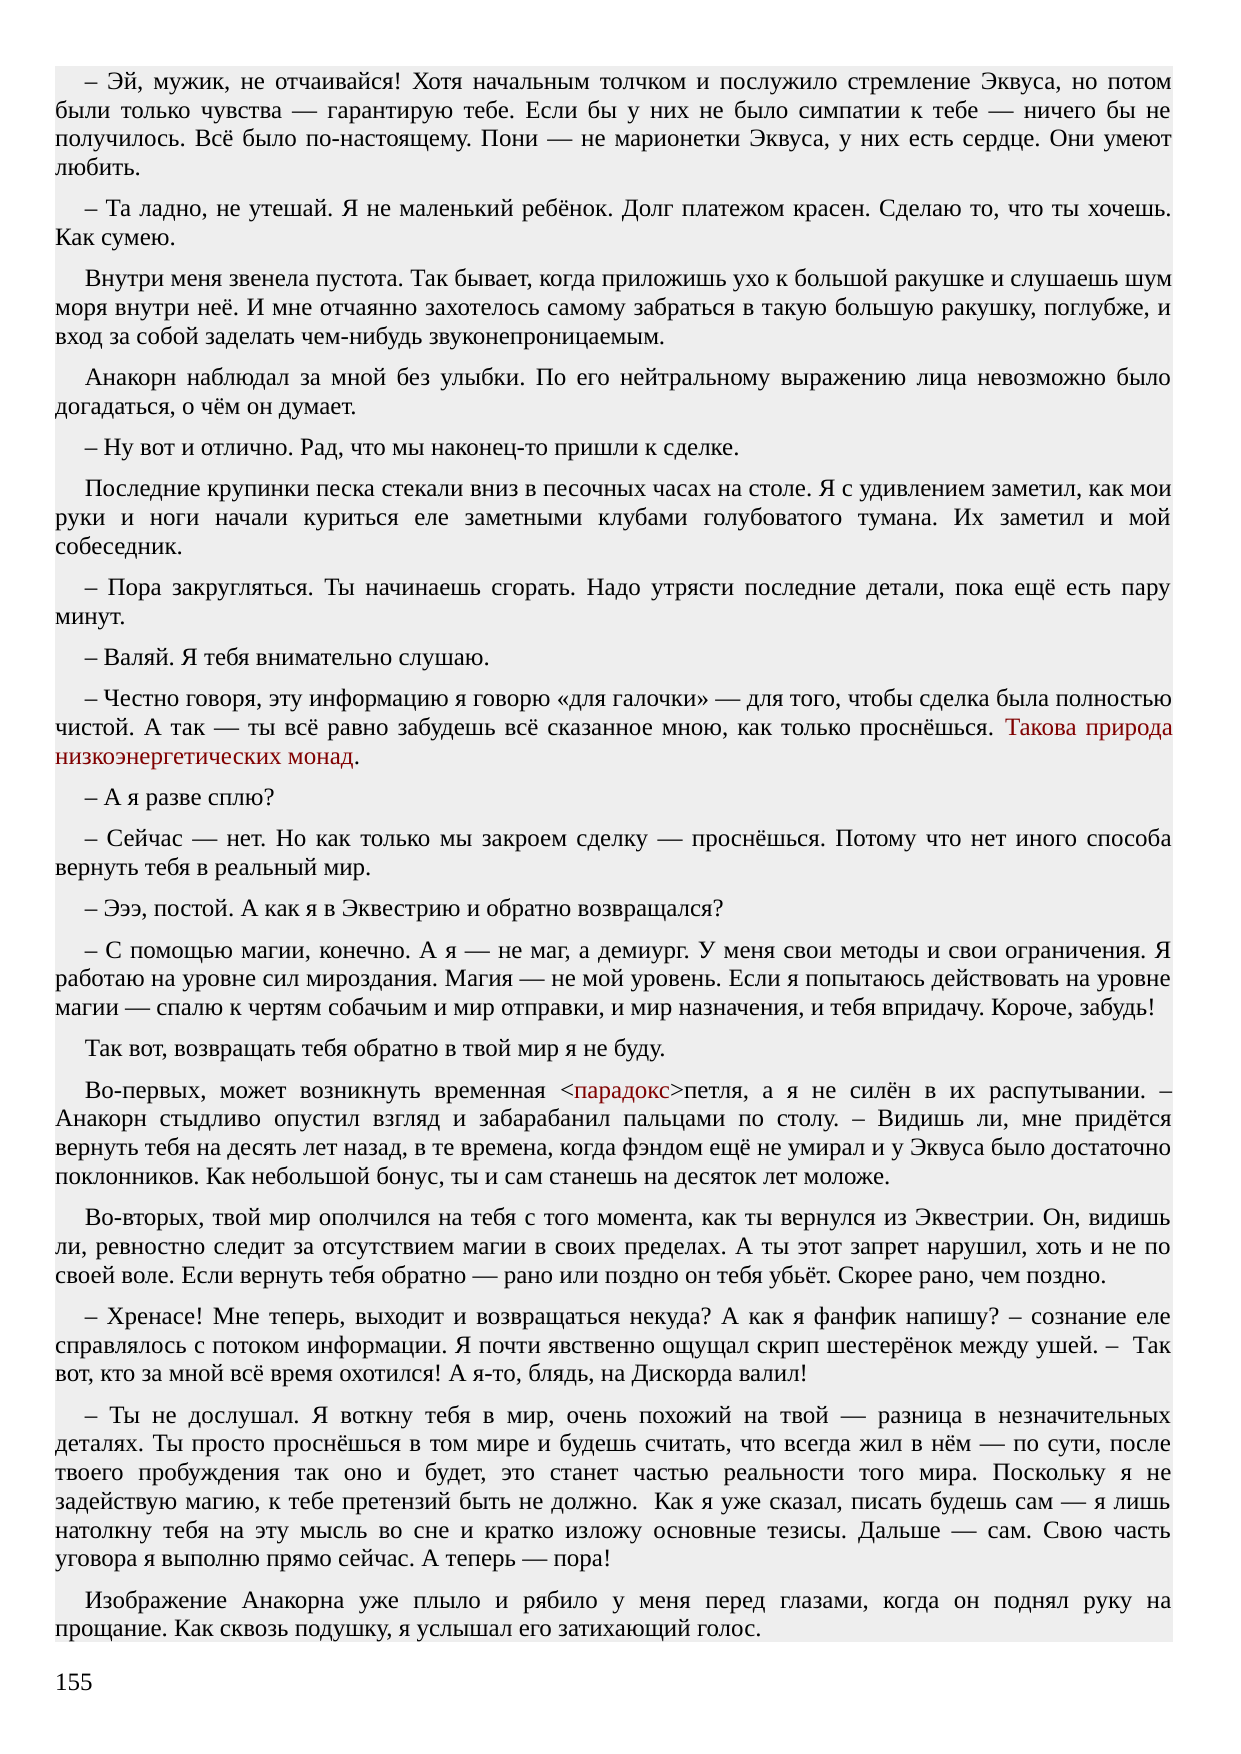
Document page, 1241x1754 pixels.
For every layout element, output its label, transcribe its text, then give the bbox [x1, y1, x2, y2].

text – С помощью магии, конечно. А я — не маг, а демиург. У меня свои методы и свои ограничения. Я работаю на уровне сил мироздания. Магия — не мой уровень. Если я попытаюсь действовать на уровне магии — спалю к чертям собачьим и мир отправки, и мир назначения, и тебя впридачу. Короче, забудь! [55, 935, 1173, 1021]
text – А я разве сплю? [55, 782, 1173, 811]
text – Ну вот и отлично. Рад, что мы наконец-то пришли к сделке. [55, 432, 1173, 461]
text Изображение Анакорна уже плыло и рябило у меня перед глазами, когда он поднял руку на прощание. Как сквозь подушку, я услышал его затихающий голос. [55, 1585, 1173, 1642]
text – Сейчас — нет. Но как только мы закроем сделку — проснёшься. Потому что нет иного способа вернуть тебя в реальный мир. [55, 823, 1173, 881]
text Во-первых, может возникнуть временная <парадокс>петля, а я не силён в их распутывании. – Анакорн стыдливо опустил взгляд и забарабанил пальцами по столу. – Видишь ли, мне придётся вернуть тебя на десять лет назад, в те времена, когда фэндом ещё не умирал и у Эквуса было достаточно поклонников. Как небольшой бонус, ты и сам станешь на десяток лет моложе. [55, 1075, 1173, 1190]
text Последние крупинки песка стекали вниз в песочных часах на столе. Я с удивлением заметил, как мои руки и ноги начали куриться еле заметными клубами голубоватого тумана. Их заметил и мой собеседник. [55, 473, 1173, 560]
text Так вот, возвращать тебя обратно в твой мир я не буду. [55, 1033, 1173, 1062]
text Во-вторых, твой мир ополчился на тебя с того момента, как ты вернулся из Эквестрии. Он, видишь ли, ревностно следит за отсутствием магии в своих пределах. А ты этот запрет нарушил, хоть и не по своей воле. Если вернуть тебя обратно — рано или поздно он тебя убьёт. Скорее рано, чем поздно. [55, 1202, 1173, 1288]
text – Эй, мужик, не отчаивайся! Хотя начальным толчком и послужило стремление Эквуса, но потом были только чувства — гарантирую тебе. Если бы у них не было симпатии к тебе — ничего бы не получилось. Всё было по-настоящему. Пони — не марионетки Эквуса, у них есть сердце. Они умеют любить. [55, 66, 1173, 181]
text – Честно говоря, эту информацию я говорю «для галочки» — для того, чтобы сделка была полностью чистой. А так — ты всё равно забудешь всё сказанное мною, как только проснёшься. Такова природа низкоэнергетических монад. [55, 683, 1173, 770]
text – Ты не дослушал. Я воткну тебя в мир, очень похожий на твой — разница в незначительных деталях. Ты просто проснёшься в том мире и будешь считать, что всегда жил в нём — по сути, после твоего пробуждения так оно и будет, это станет частью реальности того мира. Поскольку я не задействую магию, к тебе претензий быть не должно. Как я уже сказал, писать будешь сам — я лишь натолкну тебя на эту мысль во сне и кратко изложу основные тезисы. Дальше — сам. Свою часть уговора я выполню прямо сейчас. А теперь — пора! [55, 1400, 1173, 1572]
text Внутри меня звенела пустота. Так бывает, когда приложишь ухо к большой ракушке и слушаешь шум моря внутри неё. И мне отчаянно захотелось самому забраться в такую большую ракушку, поглубже, и вход за собой заделать чем-нибудь звуконепроницаемым. [55, 263, 1173, 350]
text – Та ладно, не утешай. Я не маленький ребёнок. Долг платежом красен. Сделаю то, что ты хочешь. Как сумею. [55, 193, 1173, 251]
text – Эээ, постой. А как я в Эквестрию и обратно возвращался? [55, 893, 1173, 922]
text – Пора закругляться. Ты начинаешь сгорать. Надо утрясти последние детали, пока ещё есть пару минут. [55, 572, 1173, 630]
text – Валяй. Я тебя внимательно слушаю. [55, 642, 1173, 671]
text – Хренасе! Мне теперь, выходит и возвращаться некуда? А как я фанфик напишу? – сознание еле справлялось с потоком информации. Я почти явственно ощущал скрип шестерёнок между ушей. – Так вот, кто за мной всё время охотился! А я-то, блядь, на Дискорда валил! [55, 1301, 1173, 1387]
text Анакорн наблюдал за мной без улыбки. По его нейтральному выражению лица невозможно было догадаться, о чём он думает. [55, 362, 1173, 420]
